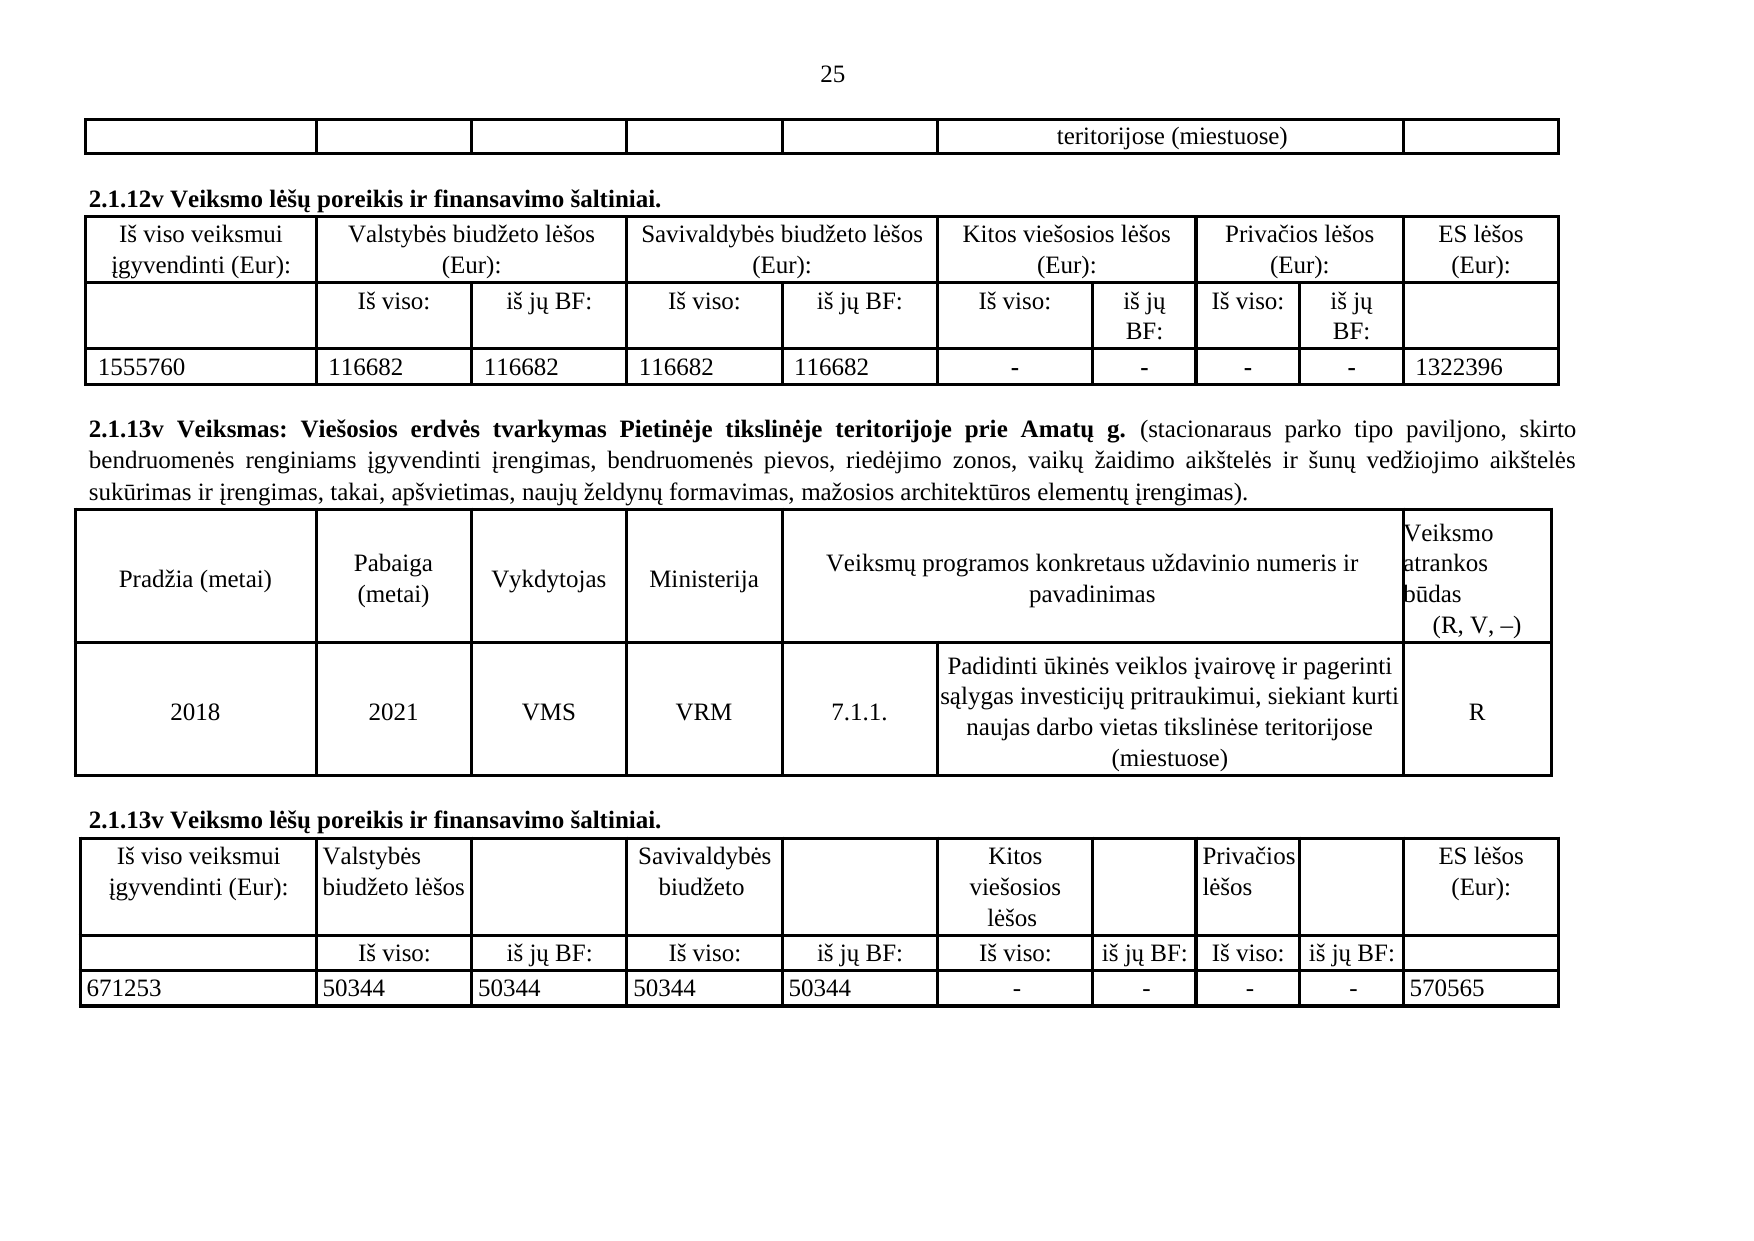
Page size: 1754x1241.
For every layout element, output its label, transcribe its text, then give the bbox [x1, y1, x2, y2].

table_header Kitos viešosios lėšos (Eur): [939, 218, 1194, 281]
table_header Privačios lėšos (Eur): [1198, 218, 1402, 281]
table_cell 116682 [318, 350, 470, 383]
table_cell - [1301, 972, 1402, 1004]
table_cell iš jų BF: [1301, 284, 1402, 347]
table_cell 116682 [473, 350, 625, 383]
table_cell - [1198, 350, 1298, 383]
table_cell [1405, 284, 1557, 347]
table_header Vykdytojas [473, 511, 625, 641]
table_cell - [939, 350, 1091, 383]
table_header Veiksmų programos konkretaus uždavinio numeris ir pavadinimas [784, 511, 1402, 641]
table_header [1301, 840, 1402, 933]
table_cell [628, 121, 781, 152]
table_cell - [1094, 972, 1194, 1004]
table_cell [318, 121, 470, 152]
table_header Savivaldybės biudžeto [628, 840, 781, 933]
table_cell Padidinti ūkinės veiklos įvairovę ir pagerinti sąlygas investicijų pritraukimui, siekiant kurti naujas darbo vietas tikslinėse teritorijose (miestuose) [939, 644, 1402, 774]
table_cell [1405, 937, 1557, 969]
table_cell - [1094, 350, 1194, 383]
table_cell Iš viso: [628, 284, 781, 347]
table_cell 7.1.1. [784, 644, 936, 774]
table_cell - [939, 972, 1091, 1004]
table_cell - [1198, 972, 1298, 1004]
table_header Veiksmo atrankos būdas (R, V, –) [1405, 511, 1550, 641]
table_cell Iš viso: [318, 284, 470, 347]
table_cell - [1301, 350, 1402, 383]
table_cell Iš viso: [1198, 937, 1298, 969]
table_cell 1322396 [1405, 350, 1557, 383]
table_cell 671253 [82, 972, 315, 1004]
table_cell 2018 [77, 644, 315, 774]
table_header Iš viso veiksmui įgyvendinti (Eur): [82, 840, 315, 933]
table_cell Iš viso: [939, 937, 1091, 969]
table_cell iš jų BF: [784, 284, 936, 347]
table_cell 50344 [628, 972, 781, 1004]
table_header Savivaldybės biudžeto lėšos (Eur): [628, 218, 936, 281]
table_header Pabaiga (metai) [318, 511, 470, 641]
table_cell 2021 [318, 644, 470, 774]
table_cell [473, 121, 625, 152]
table_header [473, 840, 625, 933]
table_cell 50344 [318, 972, 470, 1004]
table_cell 116682 [628, 350, 781, 383]
table_cell iš jų BF: [1094, 937, 1194, 969]
table_header Privačios lėšos [1198, 840, 1298, 933]
table_cell 116682 [784, 350, 936, 383]
table_cell [784, 121, 936, 152]
table_cell 50344 [473, 972, 625, 1004]
table_cell VMS [473, 644, 625, 774]
table_header [1094, 840, 1194, 933]
text 2.1.13v Veiksmo lėšų poreikis ir finansavimo šaltiniai. [89, 806, 1577, 834]
table_cell Iš viso: [939, 284, 1091, 347]
table_cell Iš viso: [628, 937, 781, 969]
table_header ES lėšos (Eur): [1405, 840, 1557, 933]
table_cell [87, 121, 315, 152]
table_cell [87, 284, 315, 347]
table_header Ministerija [628, 511, 781, 641]
table_cell iš jų BF: [784, 937, 936, 969]
table_header Valstybės biudžeto lėšos [318, 840, 470, 933]
table_header ES lėšos (Eur): [1405, 218, 1557, 281]
table_header [784, 840, 936, 933]
table_cell 50344 [784, 972, 936, 1004]
table_cell Iš viso: [318, 937, 470, 969]
table_cell 1555760 [87, 350, 315, 383]
table_cell VRM [628, 644, 781, 774]
text 2.1.13v Veiksmas: Viešosios erdvės tvarkymas Pietinėje tikslinėje teritorijoje prie Amatų g. (stacionaraus parko tipo paviljono, skirto bendruomenės renginiams įgyvendinti įrengimas, bendruomenės pievos, riedėjimo zonos, vaikų žaidimo aikštelės ir šunų vedžiojimo aikštelės sukūrimas ir įrengimas, takai, apšvietimas, naujų želdynų formavimas, mažosios architektūros elementų įrengimas). [89, 414, 1577, 505]
text 2.1.12v Veiksmo lėšų poreikis ir finansavimo šaltiniai. [89, 184, 1577, 213]
table_cell [82, 937, 315, 969]
table_cell 570565 [1405, 972, 1557, 1004]
table_cell iš jų BF: [1301, 937, 1402, 969]
table_cell iš jų BF: [473, 284, 625, 347]
table_cell Iš viso: [1198, 284, 1298, 347]
table_header Kitos viešosios lėšos [939, 840, 1091, 933]
table_header Pradžia (metai) [77, 511, 315, 641]
table_cell iš jų BF: [1094, 284, 1194, 347]
table_header Iš viso veiksmui įgyvendinti (Eur): [87, 218, 315, 281]
table_cell [1405, 121, 1557, 152]
table_cell iš jų BF: [473, 937, 625, 969]
table_cell R [1405, 644, 1550, 774]
table_cell teritorijose (miestuose) [939, 121, 1402, 152]
table_header Valstybės biudžeto lėšos (Eur): [318, 218, 625, 281]
